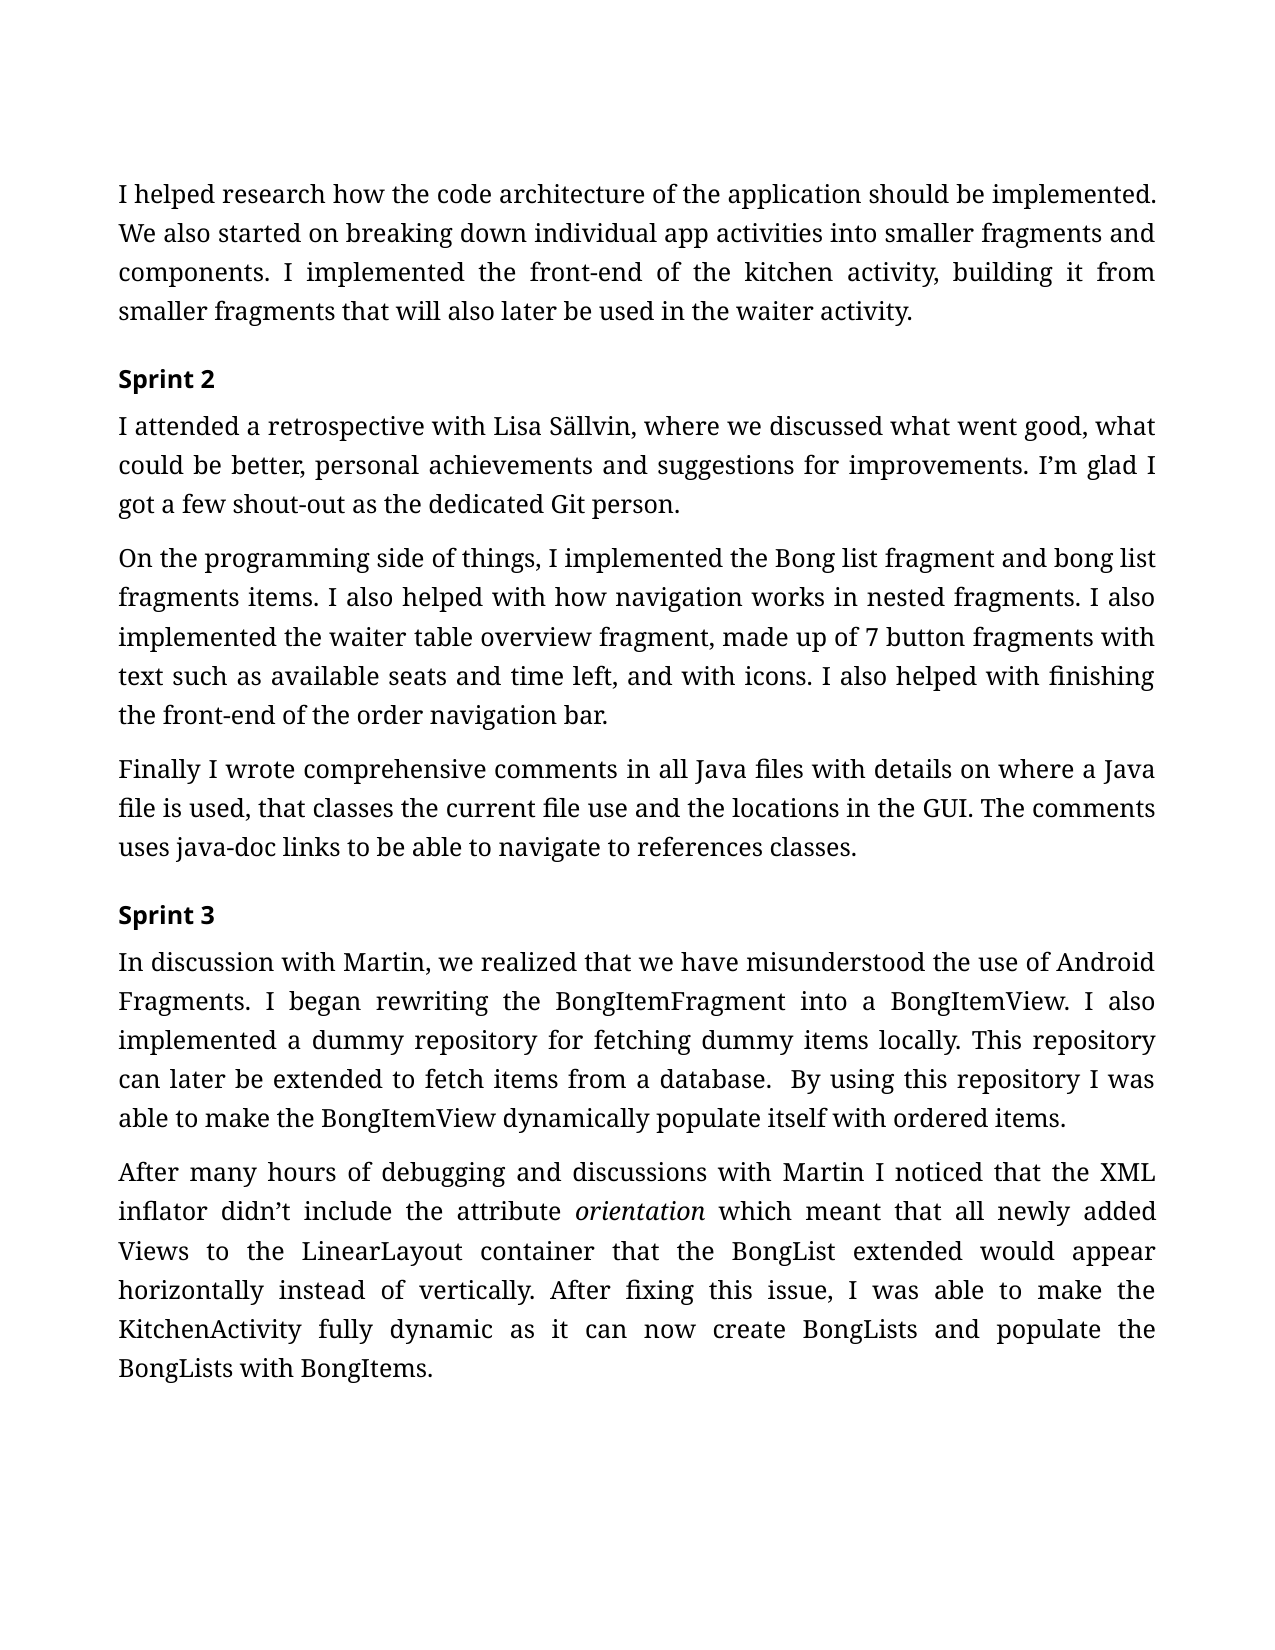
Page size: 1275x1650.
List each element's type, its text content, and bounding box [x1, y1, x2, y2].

text After many hours of debugging and discussions with Martin I noticed that the XML inflator didn’t include the attribute orientation which meant that all newly added Views to the LinearLayout container that the BongList extended would appear horizontally instead of vertically. After fixing this issue, I was able to make the KitchenActivity fully dynamic as it can now create BongLists and populate the BongLists with BongItems. [118, 1155, 1157, 1385]
text In discussion with Martin, we realized that we have misunderstood the use of Android Fragments. I began rewriting the BongItemFragment into a BongItemView. I also implemented a dummy repository for fetching dummy items locally. This repository can later be extended to fetch items from a database. By using this repository I was able to make the BongItemView dynamically populate itself with ordered items. [118, 944, 1157, 1135]
text I helped research how the code architecture of the application should be implemented. We also started on breaking down individual app activities into smaller fragments and components. I implemented the front-end of the kitchen activity, building it from smaller fragments that will also later be used in the waiter activity. [118, 176, 1157, 328]
text On the programming side of things, I implemented the Bong list fragment and bong list fragments items. I also helped with how navigation works in nested fragments. I also implemented the waiter table overview fragment, made up of 7 button fragments with text such as available seats and time left, and with icons. I also helped with finishing the front-end of the order navigation bar. [118, 541, 1157, 732]
text I attended a retrospective with Lisa Sällvin, where we discussed what went good, what could be better, personal achievements and suggestions for improvements. I’m glad I got a few shout-out as the dedicated Git person. [118, 409, 1157, 521]
subtitle Sprint 3 [118, 898, 1157, 932]
text Finally I wrote comprehensive comments in all Java files with details on where a Java file is used, that classes the current file use and the locations in the GUI. The comments uses java-doc links to be able to navigate to references classes. [118, 751, 1157, 864]
subtitle Sprint 2 [118, 362, 1157, 396]
